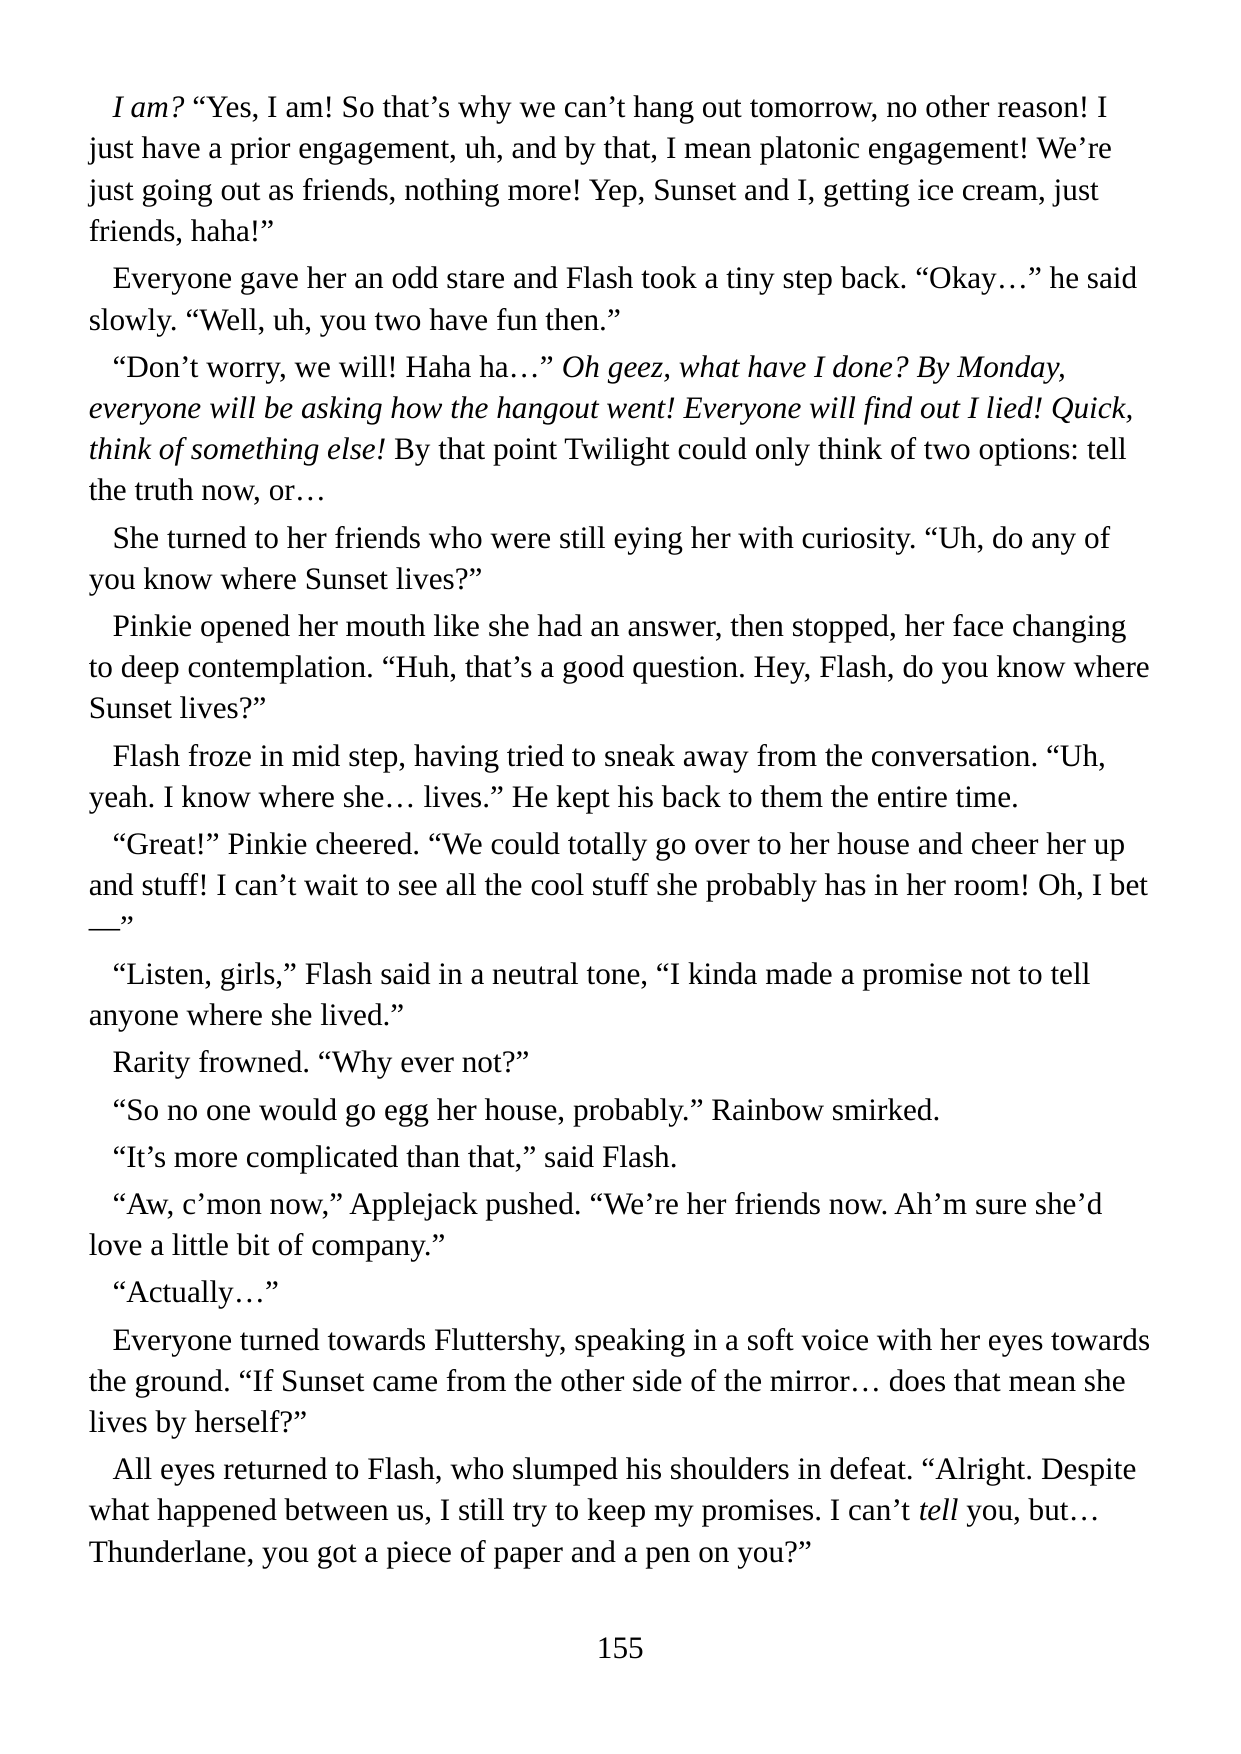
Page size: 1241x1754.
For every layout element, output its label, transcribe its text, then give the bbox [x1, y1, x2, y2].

text Pinkie opened her mouth like she had an answer, then stopped, her face changing to deep contemplation. “Huh, that’s a good question. Hey, Flash, do you know where Sunset lives?” [88, 607, 1152, 726]
text Flash froze in mid step, having tried to sneak away from the conversation. “Uh, yeah. I know where she… lives.” He kept his back to them the entire time. [88, 737, 1152, 814]
text I am? “Yes, I am! So that’s why we can’t hang out tomorrow, no other reason! I just have a prior engagement, uh, and by that, I mean platonic engagement! We’re just going out as friends, nothing more! Yep, Sunset and I, getting ice cream, just friends, haha!” [88, 88, 1152, 248]
text Everyone turned towards Fluttershy, speaking in a soft voice with her eyes towards the ground. “If Sunset came from the other side of the mirror… does that mean she lives by herself?” [88, 1321, 1152, 1439]
text All eyes returned to Flash, who slumped his shoulders in defeat. “Alright. Despite what happened between us, I still try to keep my promises. I can’t tell you, but… Thunderlane, you got a piece of paper and a pen on you?” [88, 1450, 1152, 1569]
text “Great!” Pinkie cheered. “We could totally go over to her house and cheer her up and stuff! I can’t wait to see all the cool stuff she probably has in her room! Oh, I bet—” [88, 825, 1152, 944]
text “Actually…” [88, 1273, 1152, 1309]
text “Aw, c’mon now,” Applejack pushed. “We’re her friends now. Ah’m sure she’d love a little bit of company.” [88, 1185, 1152, 1262]
text Everyone gave her an odd stare and Flash took a tiny step back. “Okay…” he said slowly. “Well, uh, you two have fun then.” [88, 259, 1152, 337]
text Rarity frowned. “Why ever not?” [88, 1043, 1152, 1079]
text She turned to her friends who were still eying her with curiosity. “Uh, do any of you know where Sunset lives?” [88, 519, 1152, 596]
text “Don’t worry, we will! Haha ha…” Oh geez, what have I done? By Monday, everyone will be asking how the hangout went! Everyone will find out I lied! Quick, think of something else! By that point Twilight could only think of two options: tell the truth now, or… [88, 348, 1152, 508]
text “It’s more complicated than that,” said Flash. [88, 1138, 1152, 1174]
text “So no one would go egg her house, probably.” Rainbow smirked. [88, 1091, 1152, 1127]
text “Listen, girls,” Flash said in a neutral tone, “I kinda made a promise not to tell anyone where she lived.” [88, 955, 1152, 1032]
